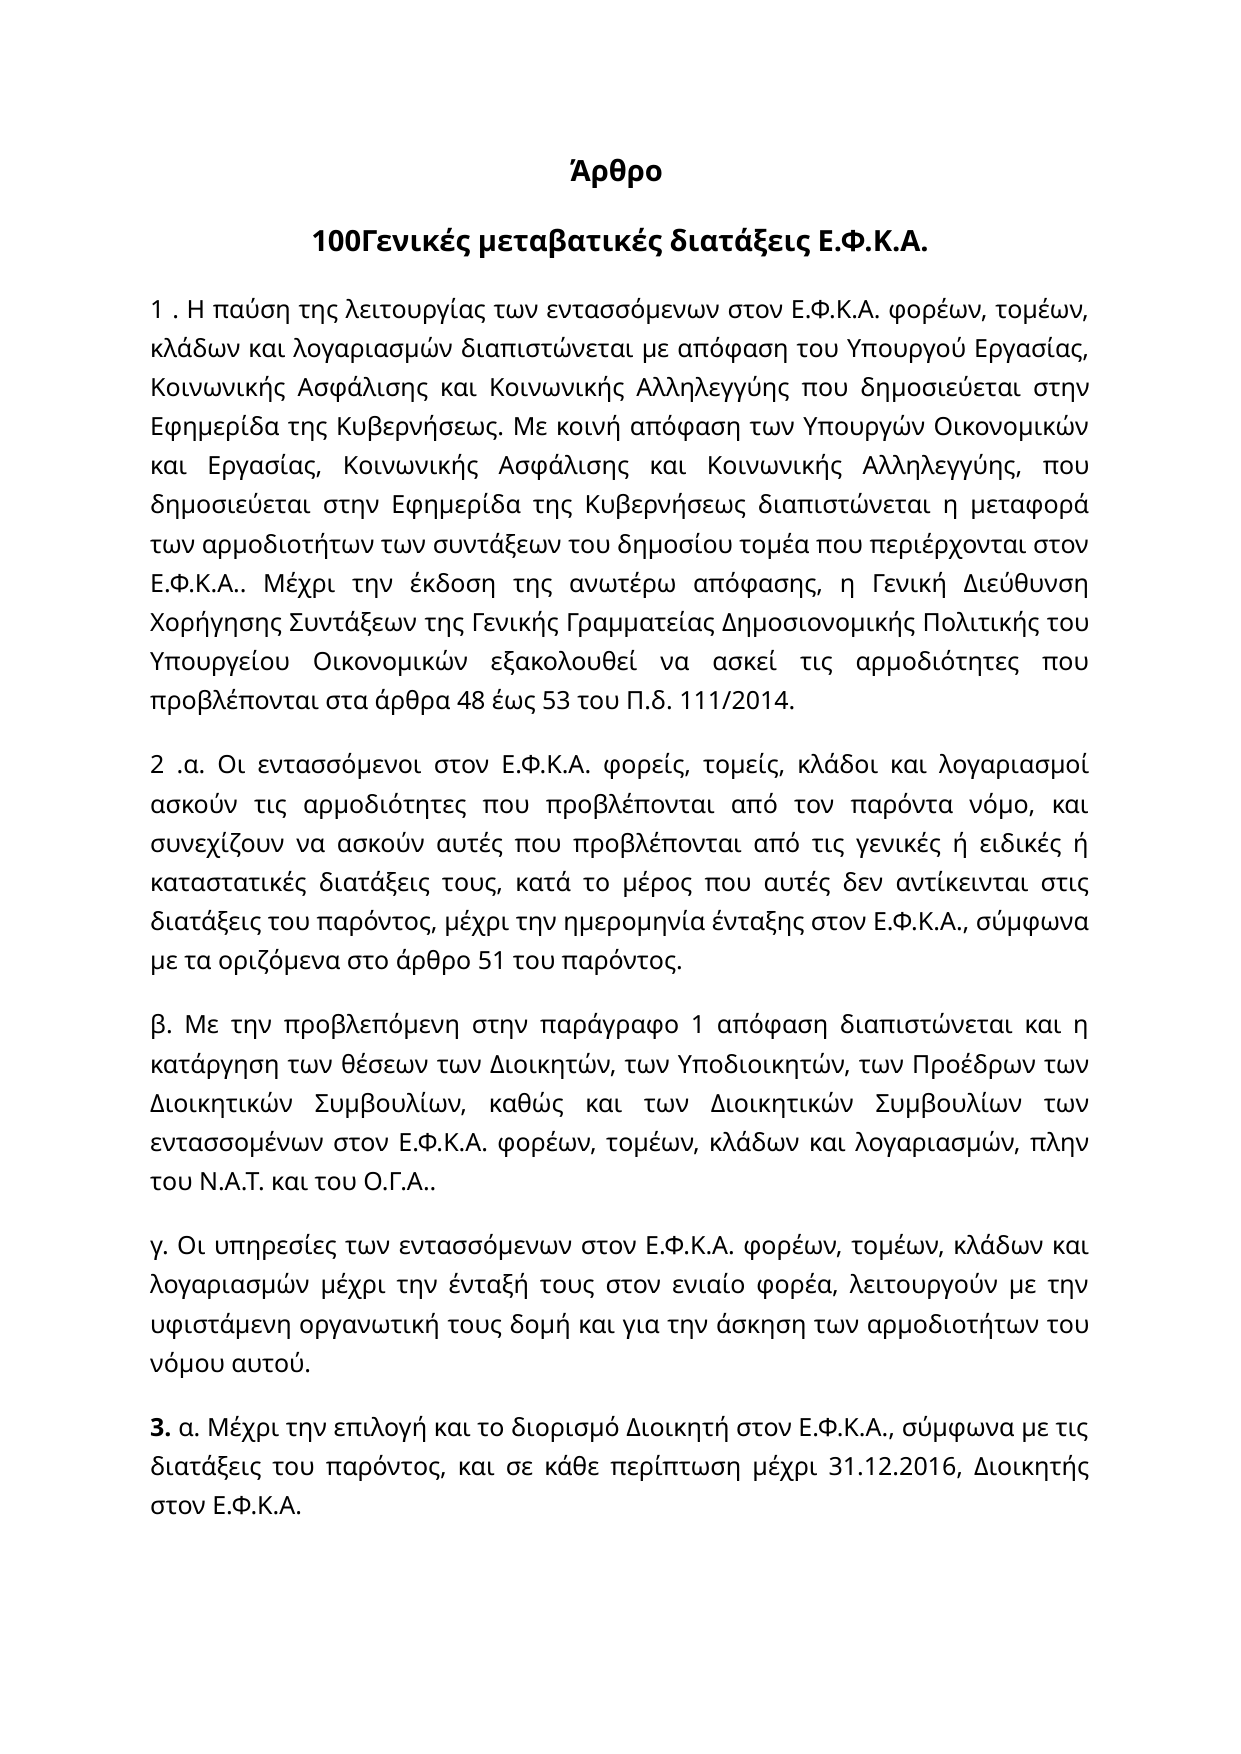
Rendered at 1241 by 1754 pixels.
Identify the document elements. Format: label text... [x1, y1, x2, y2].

text 1 . Η παύση της λειτουργίας των εντασσόμενων στον Ε.Φ.Κ.Α. φορέων, τομέων, κλάδων και λογαριασμών διαπιστώνεται με απόφαση του Υπουργού Εργασίας, Κοινωνικής Ασφάλισης και Κοινωνικής Αλληλεγγύης που δημοσιεύεται στην Εφημερίδα της Κυβερνήσεως. Με κοινή απόφαση των Υπουργών Οικονομικών και Εργασίας, Κοινωνικής Ασφάλισης και Κοινωνικής Αλληλεγγύης, που δημοσιεύεται στην Εφημερίδα της Κυβερνήσεως διαπιστώνεται η μεταφορά των αρμοδιοτήτων των συντάξεων του δημοσίου τομέα που περιέρχονται στον Ε.Φ.Κ.Α.. Μέχρι την έκδοση της ανωτέρω απόφασης, η Γενική Διεύθυνση Χορήγησης Συντάξεων της Γενικής Γραμματείας Δημοσιονομικής Πολιτικής του Υπουργείου Οικονομικών εξακολουθεί να ασκεί τις αρμοδιότητες που προβλέπονται στα άρθρα 48 έως 53 του Π.δ. 111/2014. [150, 291, 1090, 717]
subtitle 100Γενικές μεταβατικές διατάξεις Ε.Φ.Κ.Α. [150, 221, 1090, 260]
text γ. Οι υπηρεσίες των εντασσόμενων στον Ε.Φ.Κ.Α. φορέων, τομέων, κλάδων και λογαριασμών μέχρι την ένταξή τους στον ενιαίο φορέα, λειτουργούν με την υφιστάμενη οργανωτική τους δομή και για την άσκηση των αρμοδιοτήτων του νόμου αυτού. [150, 1228, 1090, 1379]
text 3. α. Μέχρι την επιλογή και το διορισμό Διοικητή στον Ε.Φ.Κ.Α., σύμφωνα με τις διατάξεις του παρόντος, και σε κάθε περίπτωση μέχρι 31.12.2016, Διοικητής στον Ε.Φ.Κ.Α. [150, 1409, 1090, 1522]
text β. Με την προβλεπόμενη στην παράγραφο 1 απόφαση διαπιστώνεται και η κατάργηση των θέσεων των Διοικητών, των Υποδιοικητών, των Προέδρων των Διοικητικών Συμβουλίων, καθώς και των Διοικητικών Συμβουλίων των εντασσομένων στον Ε.Φ.Κ.Α. φορέων, τομέων, κλάδων και λογαριασμών, πλην του Ν.Α.Τ. και του Ο.Γ.Α.. [150, 1007, 1090, 1198]
text 2 .α. Οι εντασσόμενοι στον Ε.Φ.Κ.Α. φορείς, τομείς, κλάδοι και λογαριασμοί ασκούν τις αρμοδιότητες που προβλέπονται από τον παρόντα νόμο, και συνεχίζουν να ασκούν αυτές που προβλέπονται από τις γενικές ή ειδικές ή καταστατικές διατάξεις τους, κατά το μέρος που αυτές δεν αντίκεινται στις διατάξεις του παρόντος, μέχρι την ημερομηνία ένταξης στον Ε.Φ.Κ.Α., σύμφωνα με τα οριζόμενα στο άρθρο 51 του παρόντος. [150, 747, 1090, 977]
subtitle Άρθρο [150, 150, 1090, 190]
